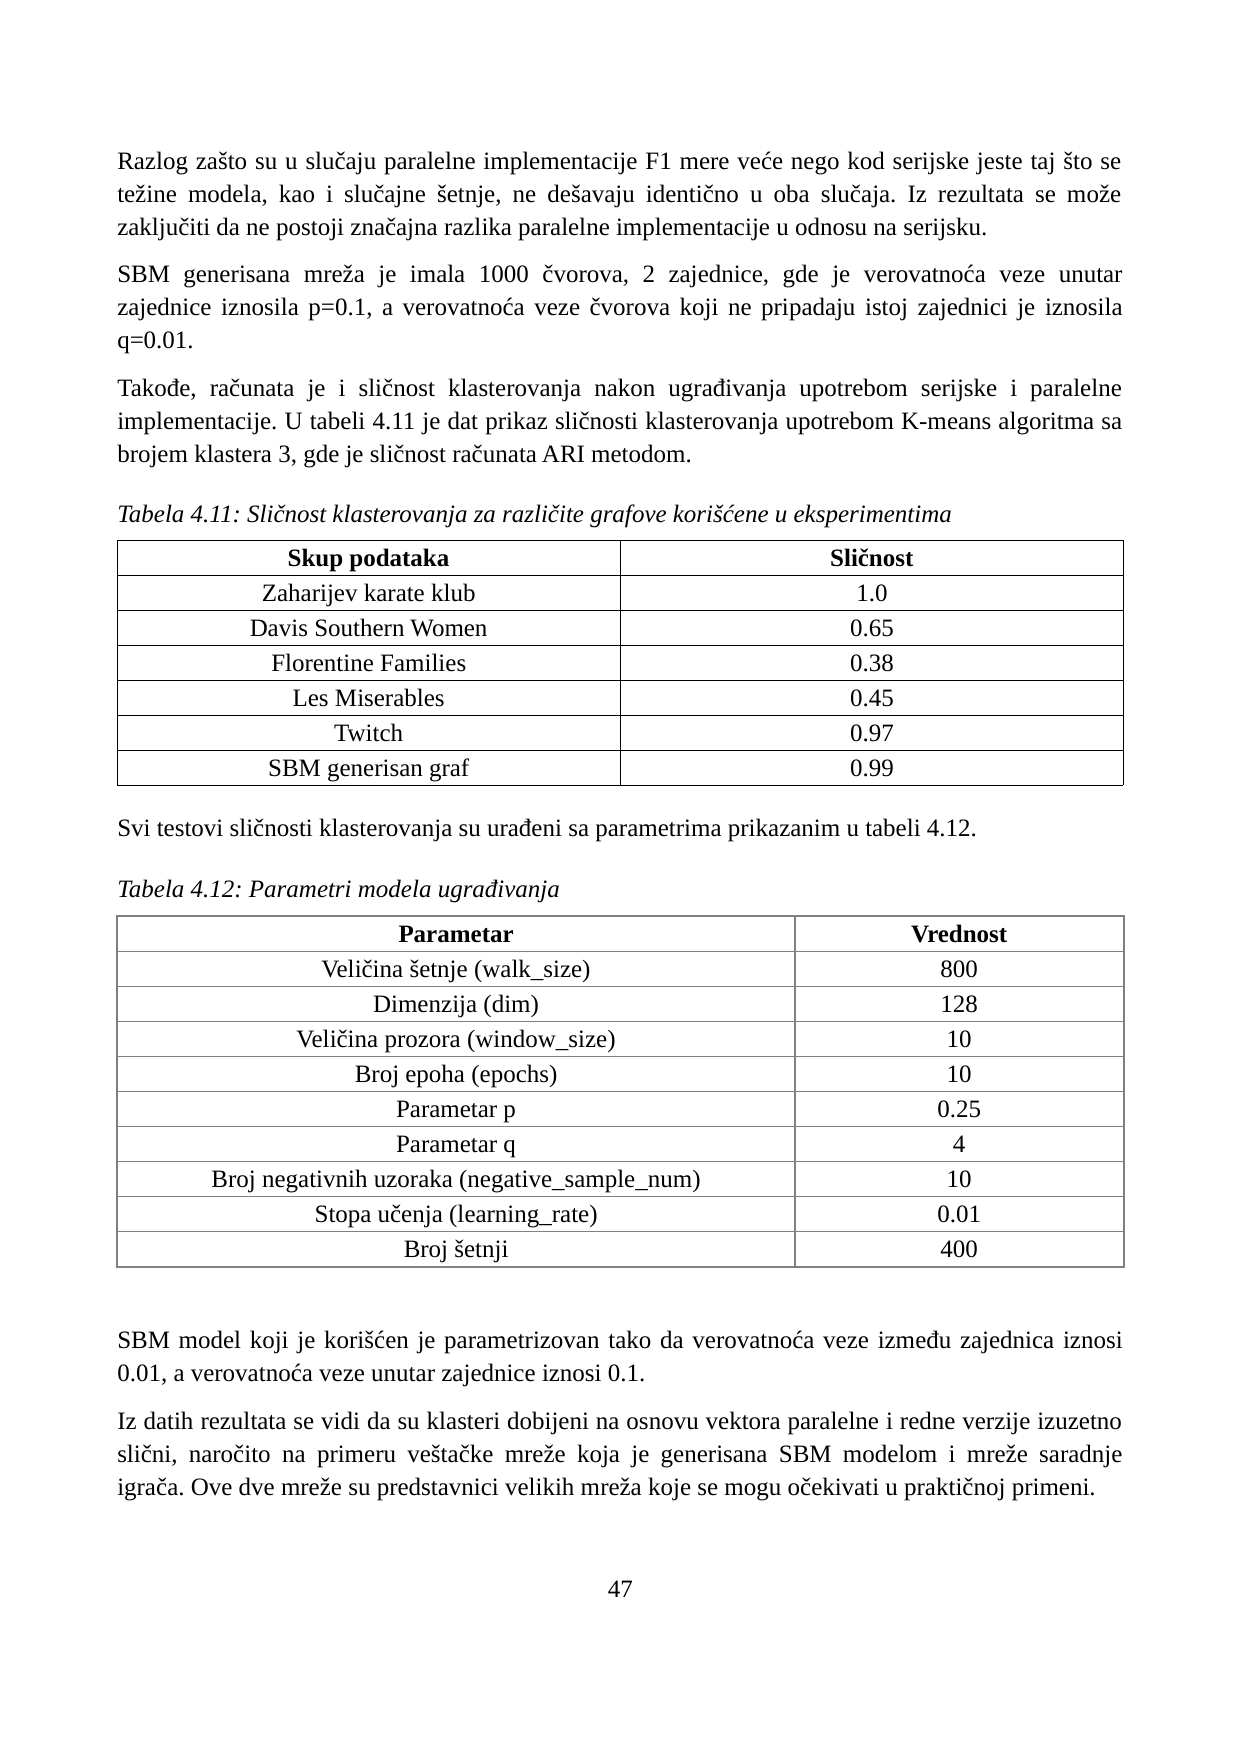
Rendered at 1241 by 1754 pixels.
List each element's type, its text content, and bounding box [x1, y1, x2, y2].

text SBM generisana mreža je imala 1000 čvorova, 2 zajednice, gde je verovatnoća veze unutar zajednice iznosila p=0.1, a verovatnoća veze čvorova koji ne pripadaju istoj zajednici je iznosila q=0.01. [117, 259, 1123, 354]
text Svi testovi sličnosti klasterovanja su urađeni sa parametrima prikazanim u tabeli 4.12. [117, 813, 1123, 842]
text Iz datih rezultata se vidi da su klasteri dobijeni na osnovu vektora paralelne i redne verzije izuzetno slični, naročito na primeru veštačke mreže koja je generisana SBM modelom i mreže saradnje igrača. Ove dve mreže su predstavnici velikih mreža koje se mogu očekivati u praktičnoj primeni. [117, 1406, 1123, 1501]
table_cell 0.65 [621, 611, 1123, 645]
table_cell Dimenzija (dim) [118, 987, 794, 1021]
table_cell Veličina prozora (window_size) [118, 1022, 794, 1056]
table_cell Les Miserables [118, 681, 620, 715]
table_cell 10 [796, 1057, 1123, 1091]
table_cell 400 [796, 1232, 1123, 1266]
table_cell 0.99 [621, 751, 1123, 785]
table_cell Stopa učenja (learning_rate) [118, 1197, 794, 1231]
table_cell SBM generisan graf [118, 751, 620, 785]
text Razlog zašto su u slučaju paralelne implementacije F1 mere veće nego kod serijske jeste taj što se težine modela, kao i slučajne šetnje, ne dešavaju identično u oba slučaja. Iz rezultata se može zaključiti da ne postoji značajna razlika paralelne implementacije u odnosu na serijsku. [117, 146, 1123, 241]
text SBM model koji je korišćen je parametrizovan tako da verovatnoća veze između zajednica iznosi 0.01, a verovatnoća veze unutar zajednice iznosi 0.1. [117, 1325, 1123, 1387]
table_header Sličnost [621, 541, 1123, 575]
text Tabela 4.12: Parametri modela ugrađivanja [117, 874, 1123, 902]
text Tabela 4.11: Sličnost klasterovanja za različite grafove korišćene u eksperimentima [117, 499, 1123, 528]
text Takođe, računata je i sličnost klasterovanja nakon ugrađivanja upotrebom serijske i paralelne implementacije. U tabeli 4.11 je dat prikaz sličnosti klasterovanja upotrebom K-means algoritma sa brojem klastera 3, gde je sličnost računata ARI metodom. [117, 373, 1123, 468]
table_cell Veličina šetnje (walk_size) [118, 952, 794, 986]
table_cell 10 [796, 1162, 1123, 1196]
table_cell Broj epoha (epochs) [118, 1057, 794, 1091]
table_cell Twitch [118, 716, 620, 750]
table_header Vrednost [796, 917, 1123, 951]
table_cell Broj šetnji [118, 1232, 794, 1266]
table_cell 4 [796, 1127, 1123, 1161]
table_cell 128 [796, 987, 1123, 1021]
table_cell 10 [796, 1022, 1123, 1056]
table_cell 0.38 [621, 646, 1123, 680]
table_cell 0.01 [796, 1197, 1123, 1231]
table_cell 0.45 [621, 681, 1123, 715]
table_header Skup podataka [118, 541, 620, 575]
table_cell Broj negativnih uzoraka (negative_sample_num) [118, 1162, 794, 1196]
table_header Parametar [118, 917, 794, 951]
table_cell 1.0 [621, 576, 1123, 610]
table_cell Parametar p [118, 1092, 794, 1126]
table_cell Florentine Families [118, 646, 620, 680]
table_cell Parametar q [118, 1127, 794, 1161]
table_cell 0.25 [796, 1092, 1123, 1126]
table_cell 0.97 [621, 716, 1123, 750]
table_cell 800 [796, 952, 1123, 986]
table_cell Zaharijev karate klub [118, 576, 620, 610]
table_cell Davis Southern Women [118, 611, 620, 645]
